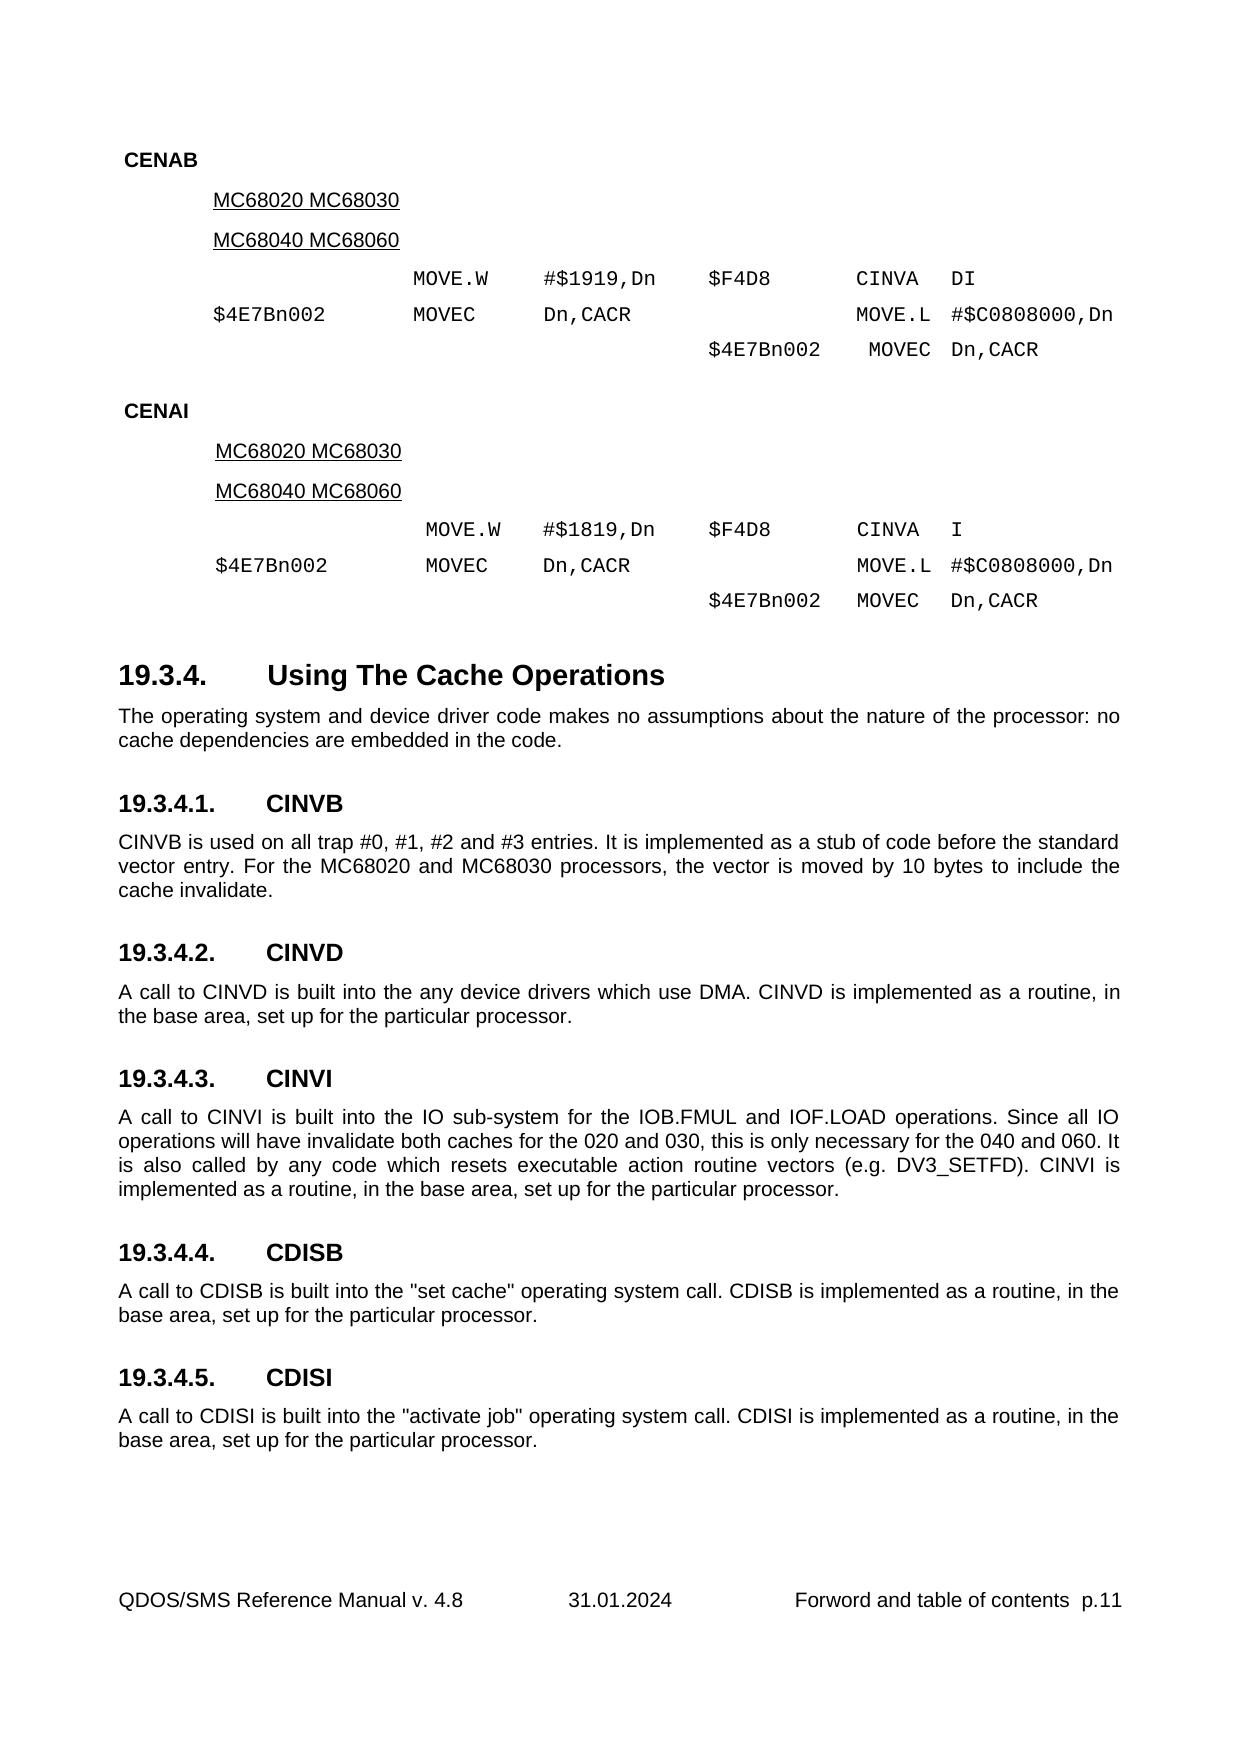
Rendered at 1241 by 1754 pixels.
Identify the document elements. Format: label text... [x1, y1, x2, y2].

subtitle Using The Cache Operations [118, 658, 1122, 692]
subtitle CINVB [118, 789, 1122, 817]
table_cell MOVE.L [851, 549, 945, 584]
table_cell $4E7Bn002 [209, 549, 420, 584]
subtitle CINVD [118, 938, 1122, 967]
table_cell [420, 433, 537, 473]
table_header [538, 142, 702, 182]
text A call to CDISB is built into the "set cache" operating system call. CDISB is implemented as a routine, in the base area, set up for the particular processor. [118, 1279, 1122, 1327]
table_cell DI [945, 263, 1123, 298]
table_cell [850, 182, 945, 222]
table_cell [851, 473, 945, 513]
table_header [407, 142, 538, 182]
table_cell #$C0808000,Dn [945, 298, 1123, 333]
table_cell [209, 514, 420, 549]
table_cell [118, 182, 207, 222]
table_cell [420, 584, 537, 620]
table_cell [118, 298, 207, 333]
table_cell [945, 182, 1123, 222]
table_cell [703, 473, 851, 513]
table_cell Dn,CACR [945, 584, 1123, 620]
table_cell [538, 182, 702, 222]
table_cell CINVA [850, 263, 945, 298]
table_cell $F4D8 [702, 263, 850, 298]
table_cell MOVEC [851, 584, 945, 620]
table_cell [209, 584, 420, 620]
table_header [537, 393, 702, 433]
table_cell [207, 263, 407, 298]
table_cell [702, 223, 850, 263]
table_cell [537, 433, 702, 473]
text A call to CINVI is built into the IO sub-system for the IOB.FMUL and IOF.LOAD operations. Since all IO operations will have invalidate both caches for the 020 and 030, this is only necessary for the 040 and 060. It is also called by any code which resets executable action routine vectors (e.g. DV3_SETFD). CINVI is implemented as a routine, in the base area, set up for the particular processor. [118, 1105, 1122, 1201]
table_header [703, 393, 851, 433]
subtitle CINVI [118, 1064, 1122, 1093]
table_cell [118, 223, 207, 263]
table_header [209, 393, 420, 433]
table_cell #$C0808000,Dn [945, 549, 1123, 584]
table_cell $4E7Bn002 [702, 334, 850, 369]
table_cell #$1819,Dn [537, 514, 702, 549]
table_cell MOVE.W [407, 263, 538, 298]
table_header [702, 142, 850, 182]
table_cell [118, 584, 209, 620]
table_cell [945, 473, 1123, 513]
table_cell MC68020 MC68030 [209, 433, 420, 473]
table_cell Dn,CACR [945, 334, 1123, 369]
table_cell $4E7Bn002 [207, 298, 407, 333]
table_cell [118, 549, 209, 584]
table_header [420, 393, 537, 433]
table_cell MC68020 MC68030 [207, 182, 407, 222]
table_cell I [945, 514, 1123, 549]
text A call to CINVD is built into the any device drivers which use DMA. CINVD is implemented as a routine, in the base area, set up for the particular processor. [118, 979, 1122, 1027]
table_cell MC68040 MC68060 [207, 223, 407, 263]
text The operating system and device driver code makes no assumptions about the nature of the processor: no cache dependencies are embedded in the code. [118, 704, 1122, 752]
table_cell [703, 433, 851, 473]
table_cell [945, 223, 1123, 263]
text A call to CDISI is built into the "activate job" operating system call. CDISI is implemented as a routine, in the base area, set up for the particular processor. [118, 1404, 1122, 1452]
table_header [945, 393, 1123, 433]
table_header [850, 142, 945, 182]
table_cell MC68040 MC68060 [209, 473, 420, 513]
table_cell $4E7Bn002 [703, 584, 851, 620]
table_cell MOVEC [407, 298, 538, 333]
table_header [851, 393, 945, 433]
table_cell MOVEC [420, 549, 537, 584]
table_cell [420, 473, 537, 513]
table_cell [407, 182, 538, 222]
table_cell [207, 334, 407, 369]
table_cell [850, 223, 945, 263]
table_cell [407, 334, 538, 369]
subtitle CDISI [118, 1363, 1122, 1392]
table_header [945, 142, 1123, 182]
table_cell CINVA [851, 514, 945, 549]
table_cell MOVE.W [420, 514, 537, 549]
table_cell MOVEC [850, 334, 945, 369]
table_cell [538, 334, 702, 369]
table_header CENAB [118, 142, 207, 182]
table_cell [702, 182, 850, 222]
table_header [207, 142, 407, 182]
table_cell #$1919,Dn [538, 263, 702, 298]
text CINVB is used on all trap #0, #1, #2 and #3 entries. It is implemented as a stub of code before the standard vector entry. For the MC68020 and MC68030 processors, the vector is moved by 10 bytes to include the cache invalidate. [118, 830, 1122, 902]
table_cell [118, 263, 207, 298]
table_cell [407, 223, 538, 263]
subtitle CDISB [118, 1237, 1122, 1266]
table_cell Dn,CACR [538, 298, 702, 333]
table_cell [118, 433, 209, 473]
table_cell $F4D8 [703, 514, 851, 549]
table_cell [538, 223, 702, 263]
table_cell [851, 433, 945, 473]
table_cell [537, 473, 702, 513]
table_header CENAI [118, 393, 209, 433]
table_cell [537, 584, 702, 620]
table_cell [703, 549, 851, 584]
table_cell [118, 473, 209, 513]
table_cell MOVE.L [850, 298, 945, 333]
table_cell [118, 334, 207, 369]
table_cell Dn,CACR [537, 549, 702, 584]
table_cell [945, 433, 1123, 473]
table_cell [118, 514, 209, 549]
table_cell [702, 298, 850, 333]
